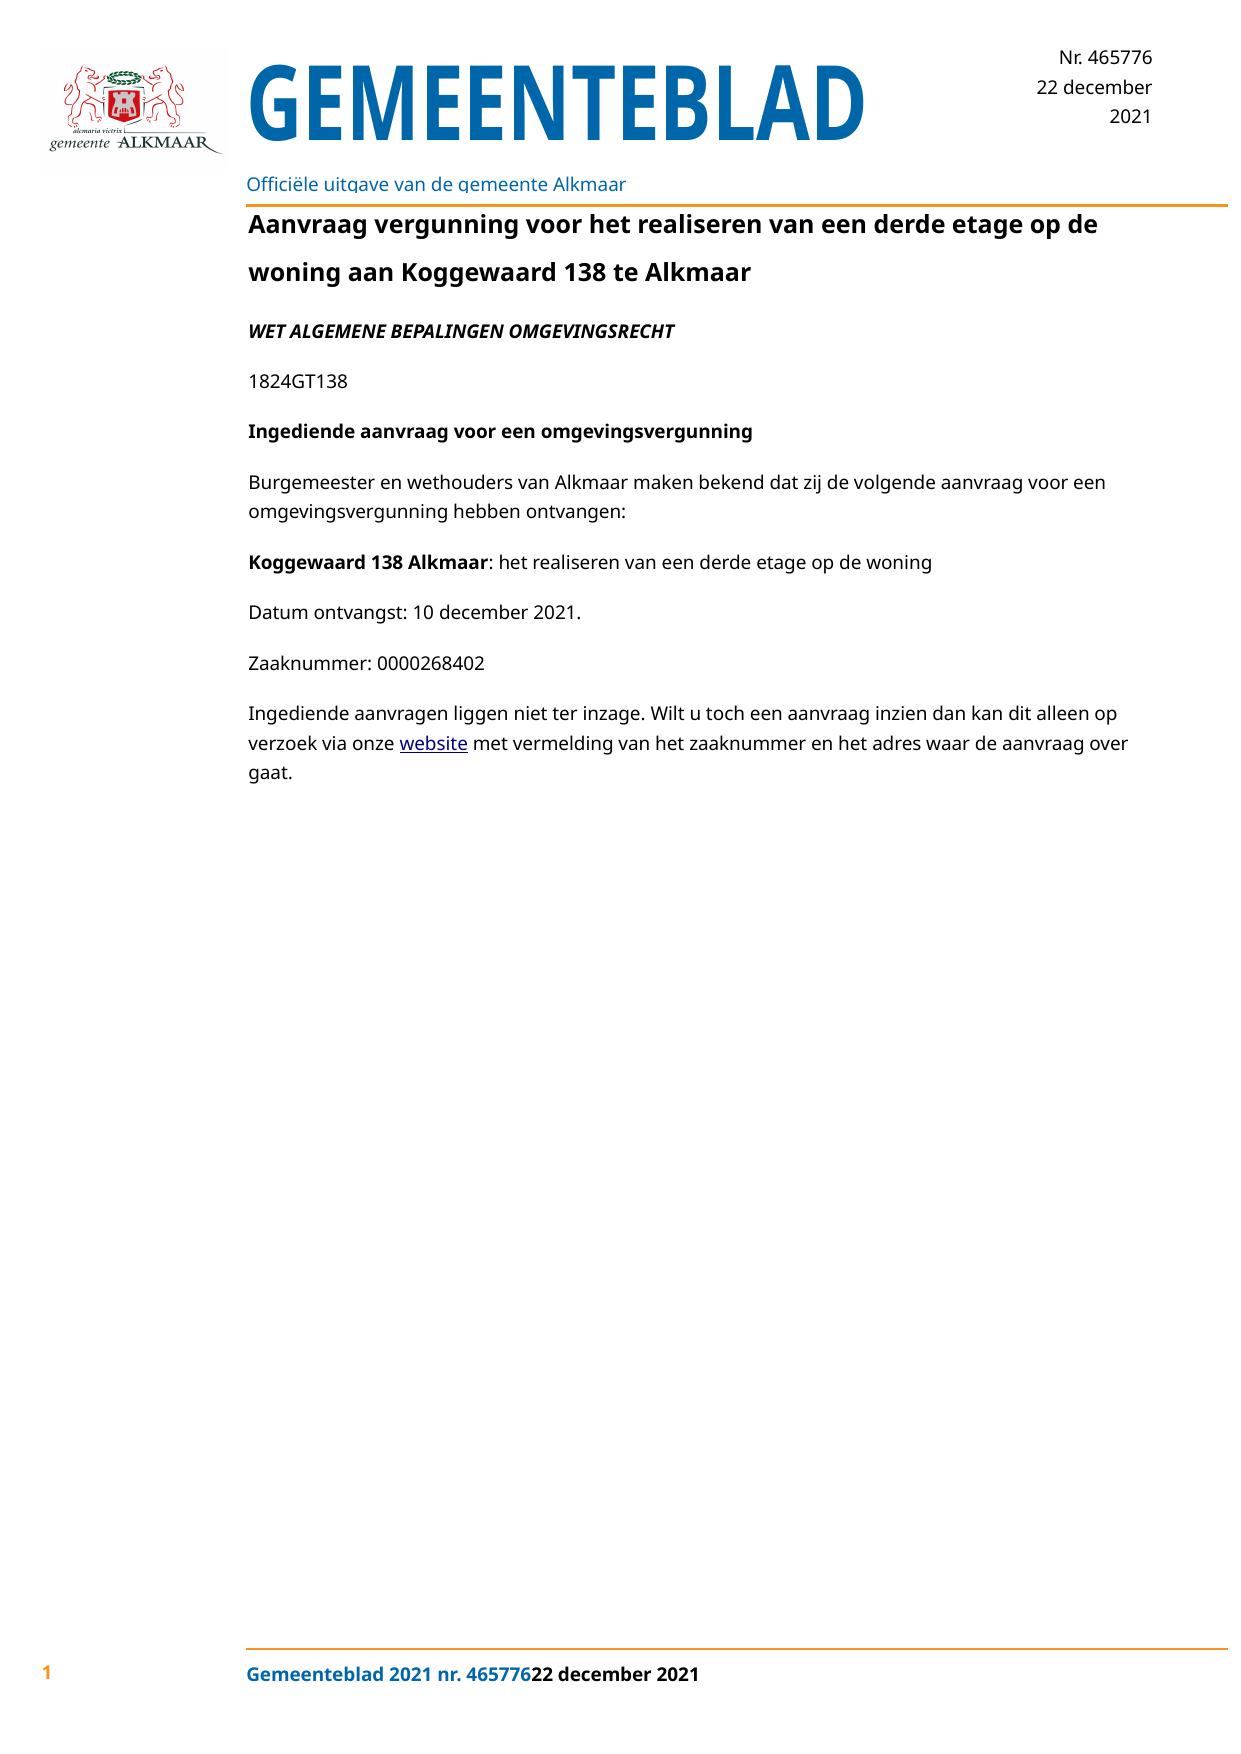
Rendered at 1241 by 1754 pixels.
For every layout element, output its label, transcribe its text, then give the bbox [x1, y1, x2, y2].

text Datum ontvangst: 10 december 2021. [248, 599, 1152, 625]
text Koggewaard 138 Alkmaar: het realiseren van een derde etage op de woning [248, 549, 1152, 575]
text Aanvraag vergunning voor het realiseren van een derde etage op de woning aan Koggewaard 138 te Alkmaar [248, 207, 1152, 288]
picture [41, 47, 231, 172]
text Zaaknummer: 0000268402 [248, 650, 1152, 676]
text WET ALGEMENE BEPALINGEN OMGEVINGSRECHT [248, 318, 1152, 344]
text Burgemeester en wethouders van Alkmaar maken bekend dat zij de volgende aanvraag voor een omgevingsvergunning hebben ontvangen: [248, 469, 1152, 524]
text 1824GT138 [248, 368, 1152, 394]
text Ingediende aanvraag voor een omgevingsvergunning [248, 419, 1152, 444]
text Ingediende aanvragen liggen niet ter inzage. Wilt u toch een aanvraag inzien dan kan dit alleen op verzoek via onze website met vermelding van het zaaknummer en het adres waar de aanvraag over gaat. [248, 700, 1152, 785]
